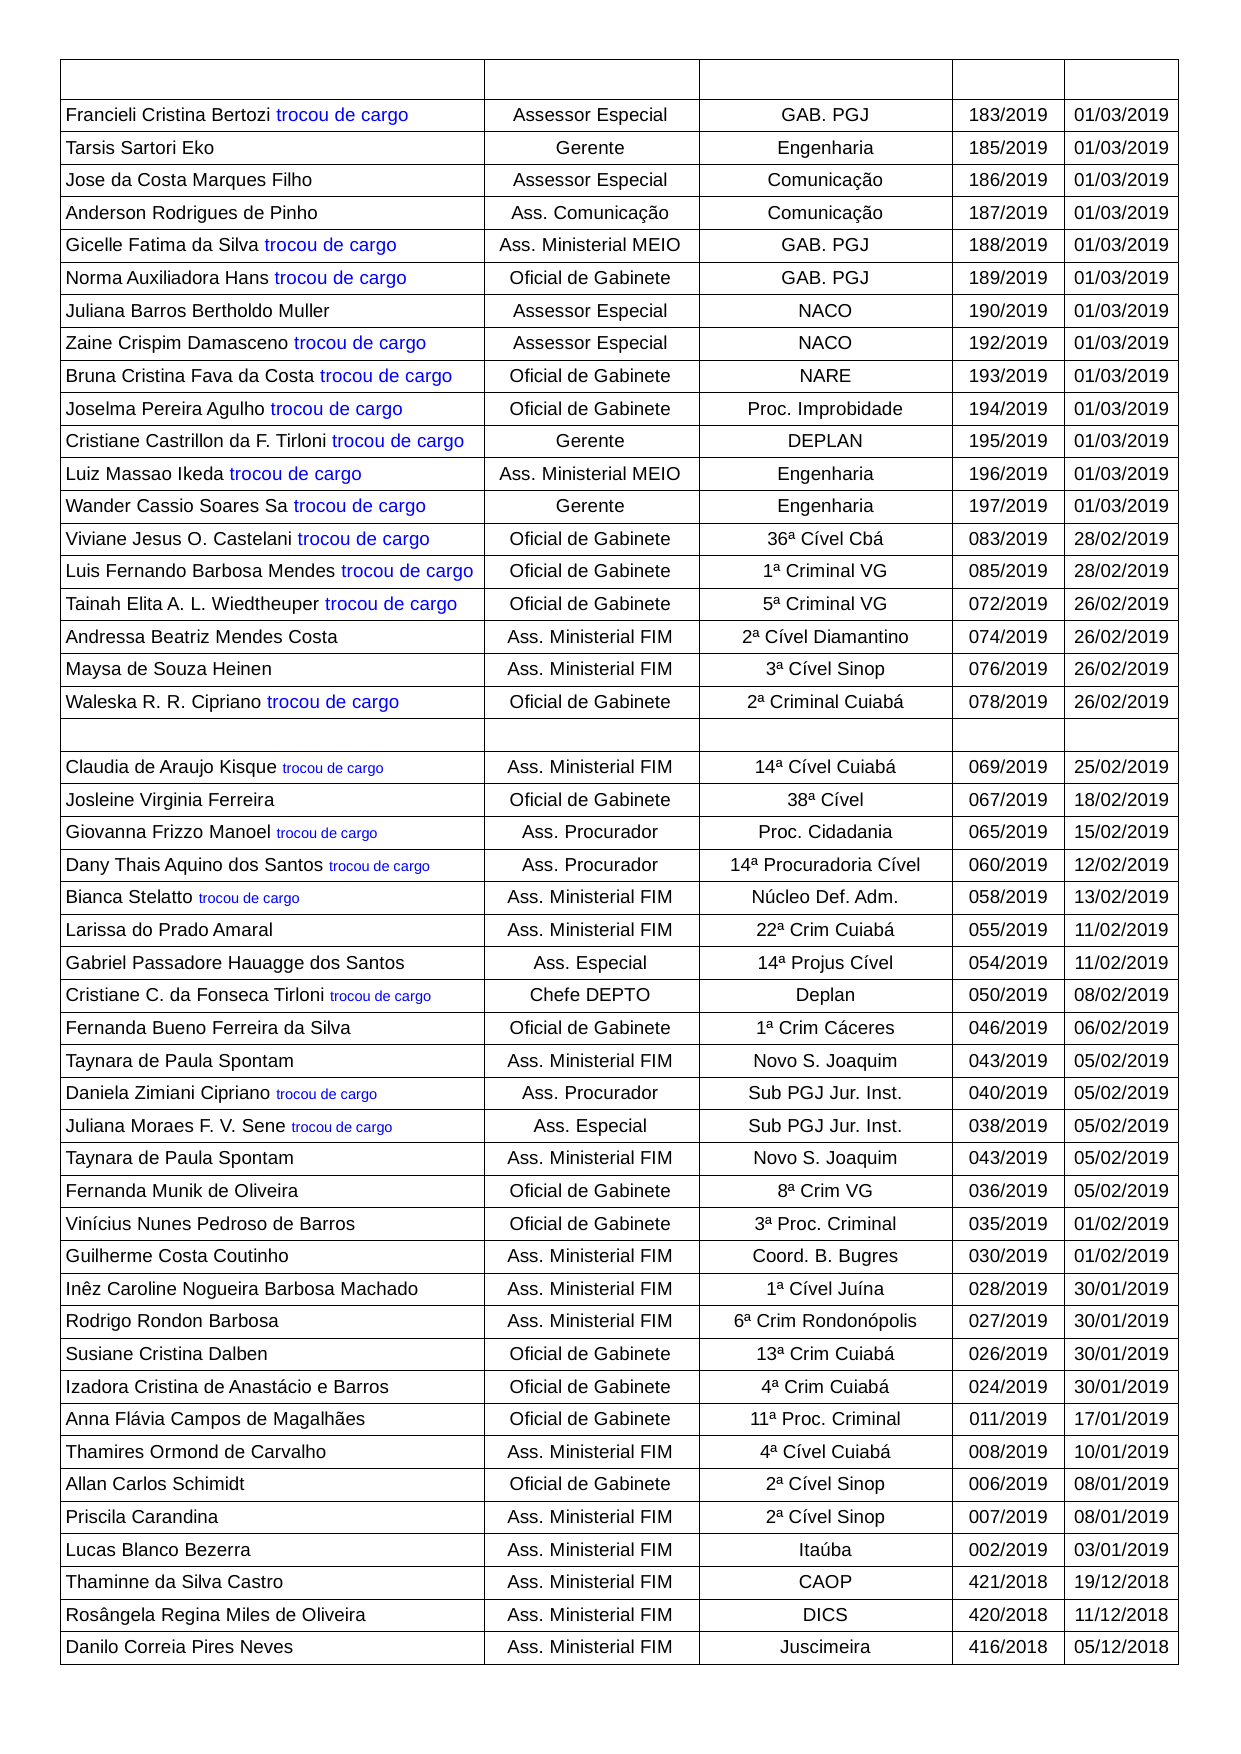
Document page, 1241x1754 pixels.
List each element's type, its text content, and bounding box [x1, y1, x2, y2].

table_cell 195/2019 [953, 426, 1064, 457]
table_cell Gerente [485, 491, 699, 522]
table_cell 14ª Projus Cível [700, 947, 952, 979]
table_cell 26/02/2019 [1065, 687, 1178, 718]
table_cell Coord. B. Bugres [700, 1241, 952, 1272]
table_cell Oficial de Gabinete [485, 589, 699, 620]
table_cell Taynara de Paula Spontam [61, 1143, 484, 1174]
table_cell 076/2019 [953, 654, 1064, 686]
table_cell [1065, 719, 1178, 751]
table_cell 085/2019 [953, 556, 1064, 588]
table_cell Proc. Improbidade [700, 393, 952, 425]
table_cell 058/2019 [953, 882, 1064, 914]
table_cell Assessor Especial [485, 100, 699, 131]
table_cell 08/01/2019 [1065, 1502, 1178, 1533]
table_cell 2ª Cível Diamantino [700, 621, 952, 653]
table_cell 069/2019 [953, 752, 1064, 783]
table_cell [700, 719, 952, 751]
table_cell Ass. Procurador [485, 850, 699, 881]
table_cell 197/2019 [953, 491, 1064, 522]
table_cell 055/2019 [953, 915, 1064, 946]
table_cell Dany Thais Aquino dos Santos trocou de cargo [61, 850, 484, 881]
table_cell Engenharia [700, 491, 952, 522]
table_cell 01/02/2019 [1065, 1241, 1178, 1272]
table_cell Ass. Ministerial FIM [485, 621, 699, 653]
table_cell 01/03/2019 [1065, 393, 1178, 425]
table_cell Ass. Ministerial MEIO [485, 230, 699, 262]
table_cell Ass. Ministerial FIM [485, 1632, 699, 1664]
table_cell Ass. Ministerial FIM [485, 654, 699, 686]
table_cell 14ª Cível Cuiabá [700, 752, 952, 783]
table_cell Allan Carlos Schimidt [61, 1469, 484, 1501]
table_cell 10/01/2019 [1065, 1436, 1178, 1468]
table_cell Bruna Cristina Fava da Costa trocou de cargo [61, 361, 484, 392]
table_cell 5ª Criminal VG [700, 589, 952, 620]
table_cell Josleine Virginia Ferreira [61, 784, 484, 816]
table_cell Viviane Jesus O. Castelani trocou de cargo [61, 524, 484, 555]
table_cell Ass. Ministerial FIM [485, 1567, 699, 1598]
table_cell 26/02/2019 [1065, 654, 1178, 686]
table_cell Chefe DEPTO [485, 980, 699, 1012]
table_cell 05/02/2019 [1065, 1110, 1178, 1142]
table_cell 194/2019 [953, 393, 1064, 425]
table_cell 1ª Criminal VG [700, 556, 952, 588]
table_cell CAOP [700, 1567, 952, 1598]
table_cell Itaúba [700, 1534, 952, 1566]
table_cell 13ª Crim Cuiabá [700, 1339, 952, 1370]
table_cell Sub PGJ Jur. Inst. [700, 1110, 952, 1142]
table_cell Tainah Elita A. L. Wiedtheuper trocou de cargo [61, 589, 484, 620]
table_cell Waleska R. R. Cipriano trocou de cargo [61, 687, 484, 718]
table_cell 30/01/2019 [1065, 1274, 1178, 1305]
table_cell 01/03/2019 [1065, 426, 1178, 457]
table_cell 11/12/2018 [1065, 1600, 1178, 1631]
table_cell Zaine Crispim Damasceno trocou de cargo [61, 328, 484, 359]
table_cell 027/2019 [953, 1306, 1064, 1338]
table_cell 008/2019 [953, 1436, 1064, 1468]
table_cell 26/02/2019 [1065, 621, 1178, 653]
table_cell Ass. Ministerial FIM [485, 1045, 699, 1077]
table_cell Lucas Blanco Bezerra [61, 1534, 484, 1566]
table_cell Ass. Ministerial FIM [485, 1241, 699, 1272]
table_cell Ass. Ministerial FIM [485, 882, 699, 914]
table_cell 05/02/2019 [1065, 1176, 1178, 1207]
table_cell 083/2019 [953, 524, 1064, 555]
table_cell 13/02/2019 [1065, 882, 1178, 914]
table_cell 078/2019 [953, 687, 1064, 718]
table_cell Ass. Ministerial FIM [485, 1143, 699, 1174]
table_cell 024/2019 [953, 1371, 1064, 1403]
table_cell 28/02/2019 [1065, 556, 1178, 588]
table_cell 01/03/2019 [1065, 100, 1178, 131]
table_cell NACO [700, 328, 952, 359]
table_cell Danilo Correia Pires Neves [61, 1632, 484, 1664]
table_header [485, 60, 699, 99]
table_cell 007/2019 [953, 1502, 1064, 1533]
table_cell 3ª Proc. Criminal [700, 1208, 952, 1240]
table_cell 4ª Crim Cuiabá [700, 1371, 952, 1403]
table_cell 050/2019 [953, 980, 1064, 1012]
table_cell Proc. Cidadania [700, 817, 952, 848]
table_cell 01/03/2019 [1065, 263, 1178, 294]
table_cell 11/02/2019 [1065, 947, 1178, 979]
table_cell Norma Auxiliadora Hans trocou de cargo [61, 263, 484, 294]
table_cell GAB. PGJ [700, 100, 952, 131]
table_cell 183/2019 [953, 100, 1064, 131]
table_cell Francieli Cristina Bertozi trocou de cargo [61, 100, 484, 131]
table_cell Ass. Ministerial FIM [485, 1534, 699, 1566]
table_cell 30/01/2019 [1065, 1339, 1178, 1370]
table_cell Andressa Beatriz Mendes Costa [61, 621, 484, 653]
table_cell Cristiane C. da Fonseca Tirloni trocou de cargo [61, 980, 484, 1012]
table_cell Oficial de Gabinete [485, 263, 699, 294]
table_cell [61, 719, 484, 751]
table_cell 03/01/2019 [1065, 1534, 1178, 1566]
table_cell 185/2019 [953, 132, 1064, 164]
table_cell Oficial de Gabinete [485, 361, 699, 392]
table_cell Oficial de Gabinete [485, 1208, 699, 1240]
table_cell Juliana Barros Bertholdo Muller [61, 295, 484, 327]
table_cell Oficial de Gabinete [485, 1371, 699, 1403]
table_cell Taynara de Paula Spontam [61, 1045, 484, 1077]
table_cell Oficial de Gabinete [485, 1176, 699, 1207]
table_cell 05/02/2019 [1065, 1143, 1178, 1174]
table_cell 01/03/2019 [1065, 295, 1178, 327]
table_cell 035/2019 [953, 1208, 1064, 1240]
table_cell 188/2019 [953, 230, 1064, 262]
table_cell Juscimeira [700, 1632, 952, 1664]
table_cell 2ª Criminal Cuiabá [700, 687, 952, 718]
table_cell 196/2019 [953, 458, 1064, 490]
table_cell 01/02/2019 [1065, 1208, 1178, 1240]
table_cell 28/02/2019 [1065, 524, 1178, 555]
table_cell 4ª Cível Cuiabá [700, 1436, 952, 1468]
table_cell 18/02/2019 [1065, 784, 1178, 816]
table_cell Larissa do Prado Amaral [61, 915, 484, 946]
table_cell Cristiane Castrillon da F. Tirloni trocou de cargo [61, 426, 484, 457]
table_cell 01/03/2019 [1065, 458, 1178, 490]
table_cell 030/2019 [953, 1241, 1064, 1272]
table_cell Novo S. Joaquim [700, 1045, 952, 1077]
table_cell 01/03/2019 [1065, 165, 1178, 196]
table_cell 30/01/2019 [1065, 1371, 1178, 1403]
table_cell Joselma Pereira Agulho trocou de cargo [61, 393, 484, 425]
table_cell 190/2019 [953, 295, 1064, 327]
table_cell Priscila Carandina [61, 1502, 484, 1533]
table_cell Assessor Especial [485, 165, 699, 196]
table_cell 002/2019 [953, 1534, 1064, 1566]
table_cell 3ª Cível Sinop [700, 654, 952, 686]
table_cell 420/2018 [953, 1600, 1064, 1631]
table_cell Rodrigo Rondon Barbosa [61, 1306, 484, 1338]
table_cell Ass. Ministerial FIM [485, 1436, 699, 1468]
table_cell Gerente [485, 426, 699, 457]
table_cell Ass. Ministerial FIM [485, 1502, 699, 1533]
table_cell Tarsis Sartori Eko [61, 132, 484, 164]
table_cell 11/02/2019 [1065, 915, 1178, 946]
table_cell 043/2019 [953, 1045, 1064, 1077]
table_cell Jose da Costa Marques Filho [61, 165, 484, 196]
table_cell 040/2019 [953, 1078, 1064, 1109]
table_cell Daniela Zimiani Cipriano trocou de cargo [61, 1078, 484, 1109]
table_cell 05/02/2019 [1065, 1078, 1178, 1109]
table_cell 05/12/2018 [1065, 1632, 1178, 1664]
table_cell 1ª Cível Juína [700, 1274, 952, 1305]
table_header [61, 60, 484, 99]
table_cell Anderson Rodrigues de Pinho [61, 197, 484, 229]
table_cell Ass. Ministerial FIM [485, 915, 699, 946]
table_cell Comunicação [700, 197, 952, 229]
table_cell Fernanda Munik de Oliveira [61, 1176, 484, 1207]
table_cell 01/03/2019 [1065, 197, 1178, 229]
table_cell GAB. PGJ [700, 230, 952, 262]
table_cell Anna Flávia Campos de Magalhães [61, 1404, 484, 1435]
table_cell 01/03/2019 [1065, 491, 1178, 522]
table_cell Novo S. Joaquim [700, 1143, 952, 1174]
table_cell 6ª Crim Rondonópolis [700, 1306, 952, 1338]
table_header [1065, 60, 1178, 99]
table_cell DEPLAN [700, 426, 952, 457]
table_cell 026/2019 [953, 1339, 1064, 1370]
table_cell 01/03/2019 [1065, 328, 1178, 359]
table_cell 192/2019 [953, 328, 1064, 359]
table_cell 074/2019 [953, 621, 1064, 653]
table_cell 2ª Cível Sinop [700, 1469, 952, 1501]
table_cell 054/2019 [953, 947, 1064, 979]
table_cell 01/03/2019 [1065, 230, 1178, 262]
table_cell 011/2019 [953, 1404, 1064, 1435]
table_cell Luis Fernando Barbosa Mendes trocou de cargo [61, 556, 484, 588]
table_cell 05/02/2019 [1065, 1045, 1178, 1077]
table_cell 186/2019 [953, 165, 1064, 196]
table_cell Oficial de Gabinete [485, 393, 699, 425]
table_cell GAB. PGJ [700, 263, 952, 294]
table_cell 046/2019 [953, 1013, 1064, 1044]
table_cell Ass. Ministerial FIM [485, 1600, 699, 1631]
table_cell 08/02/2019 [1065, 980, 1178, 1012]
table_cell Maysa de Souza Heinen [61, 654, 484, 686]
table_cell 006/2019 [953, 1469, 1064, 1501]
table_cell 043/2019 [953, 1143, 1064, 1174]
table_cell Claudia de Araujo Kisque trocou de cargo [61, 752, 484, 783]
table_cell 038/2019 [953, 1110, 1064, 1142]
table_cell Susiane Cristina Dalben [61, 1339, 484, 1370]
table_cell Oficial de Gabinete [485, 1469, 699, 1501]
table_cell Gerente [485, 132, 699, 164]
table_cell Ass. Ministerial FIM [485, 752, 699, 783]
table_cell Oficial de Gabinete [485, 1013, 699, 1044]
table_cell Assessor Especial [485, 328, 699, 359]
table_cell 072/2019 [953, 589, 1064, 620]
table_cell 30/01/2019 [1065, 1306, 1178, 1338]
table_cell Ass. Ministerial MEIO [485, 458, 699, 490]
table_cell Ass. Especial [485, 947, 699, 979]
table_header [953, 60, 1064, 99]
table_cell Núcleo Def. Adm. [700, 882, 952, 914]
table_cell 8ª Crim VG [700, 1176, 952, 1207]
table_cell 193/2019 [953, 361, 1064, 392]
table_cell 2ª Cível Sinop [700, 1502, 952, 1533]
table_cell Luiz Massao Ikeda trocou de cargo [61, 458, 484, 490]
table_cell Ass. Ministerial FIM [485, 1274, 699, 1305]
table_cell Ass. Procurador [485, 1078, 699, 1109]
table_cell Rosângela Regina Miles de Oliveira [61, 1600, 484, 1631]
table_cell Inêz Caroline Nogueira Barbosa Machado [61, 1274, 484, 1305]
table_cell Fernanda Bueno Ferreira da Silva [61, 1013, 484, 1044]
table_header [700, 60, 952, 99]
table_cell 15/02/2019 [1065, 817, 1178, 848]
table_cell Ass. Especial [485, 1110, 699, 1142]
table_cell Thamires Ormond de Carvalho [61, 1436, 484, 1468]
table_cell Deplan [700, 980, 952, 1012]
table_cell 416/2018 [953, 1632, 1064, 1664]
table_cell 421/2018 [953, 1567, 1064, 1598]
table_cell Oficial de Gabinete [485, 556, 699, 588]
table_cell 36ª Cível Cbá [700, 524, 952, 555]
table_cell Gabriel Passadore Hauagge dos Santos [61, 947, 484, 979]
table_cell [485, 719, 699, 751]
table_cell Sub PGJ Jur. Inst. [700, 1078, 952, 1109]
table_cell Giovanna Frizzo Manoel trocou de cargo [61, 817, 484, 848]
table_cell Oficial de Gabinete [485, 687, 699, 718]
table_cell 06/02/2019 [1065, 1013, 1178, 1044]
table_cell Wander Cassio Soares Sa trocou de cargo [61, 491, 484, 522]
table_cell Juliana Moraes F. V. Sene trocou de cargo [61, 1110, 484, 1142]
table_cell 08/01/2019 [1065, 1469, 1178, 1501]
table_cell NARE [700, 361, 952, 392]
table_cell 17/01/2019 [1065, 1404, 1178, 1435]
table_cell 22ª Crim Cuiabá [700, 915, 952, 946]
table_cell 01/03/2019 [1065, 132, 1178, 164]
table_cell 11ª Proc. Criminal [700, 1404, 952, 1435]
table_cell 187/2019 [953, 197, 1064, 229]
table_cell Assessor Especial [485, 295, 699, 327]
table_cell 19/12/2018 [1065, 1567, 1178, 1598]
table_cell Oficial de Gabinete [485, 1339, 699, 1370]
table_cell Oficial de Gabinete [485, 524, 699, 555]
table_cell 189/2019 [953, 263, 1064, 294]
table_cell 060/2019 [953, 850, 1064, 881]
table_cell Engenharia [700, 458, 952, 490]
table_cell Oficial de Gabinete [485, 1404, 699, 1435]
table_cell Thaminne da Silva Castro [61, 1567, 484, 1598]
table_cell 26/02/2019 [1065, 589, 1178, 620]
table_cell [953, 719, 1064, 751]
table_cell 028/2019 [953, 1274, 1064, 1305]
table_cell Gicelle Fatima da Silva trocou de cargo [61, 230, 484, 262]
table_cell 38ª Cível [700, 784, 952, 816]
table_cell 01/03/2019 [1065, 361, 1178, 392]
table_cell Guilherme Costa Coutinho [61, 1241, 484, 1272]
table_cell 14ª Procuradoria Cível [700, 850, 952, 881]
table_cell Vinícius Nunes Pedroso de Barros [61, 1208, 484, 1240]
table_cell DICS [700, 1600, 952, 1631]
table_cell Ass. Ministerial FIM [485, 1306, 699, 1338]
table_cell 1ª Crim Cáceres [700, 1013, 952, 1044]
table_cell 036/2019 [953, 1176, 1064, 1207]
table_cell 25/02/2019 [1065, 752, 1178, 783]
table_cell Oficial de Gabinete [485, 784, 699, 816]
table_cell Ass. Comunicação [485, 197, 699, 229]
table_cell NACO [700, 295, 952, 327]
table_cell Engenharia [700, 132, 952, 164]
table_cell 12/02/2019 [1065, 850, 1178, 881]
table_cell Comunicação [700, 165, 952, 196]
table_cell Izadora Cristina de Anastácio e Barros [61, 1371, 484, 1403]
table_cell Bianca Stelatto trocou de cargo [61, 882, 484, 914]
table_cell Ass. Procurador [485, 817, 699, 848]
table_cell 065/2019 [953, 817, 1064, 848]
table_cell 067/2019 [953, 784, 1064, 816]
